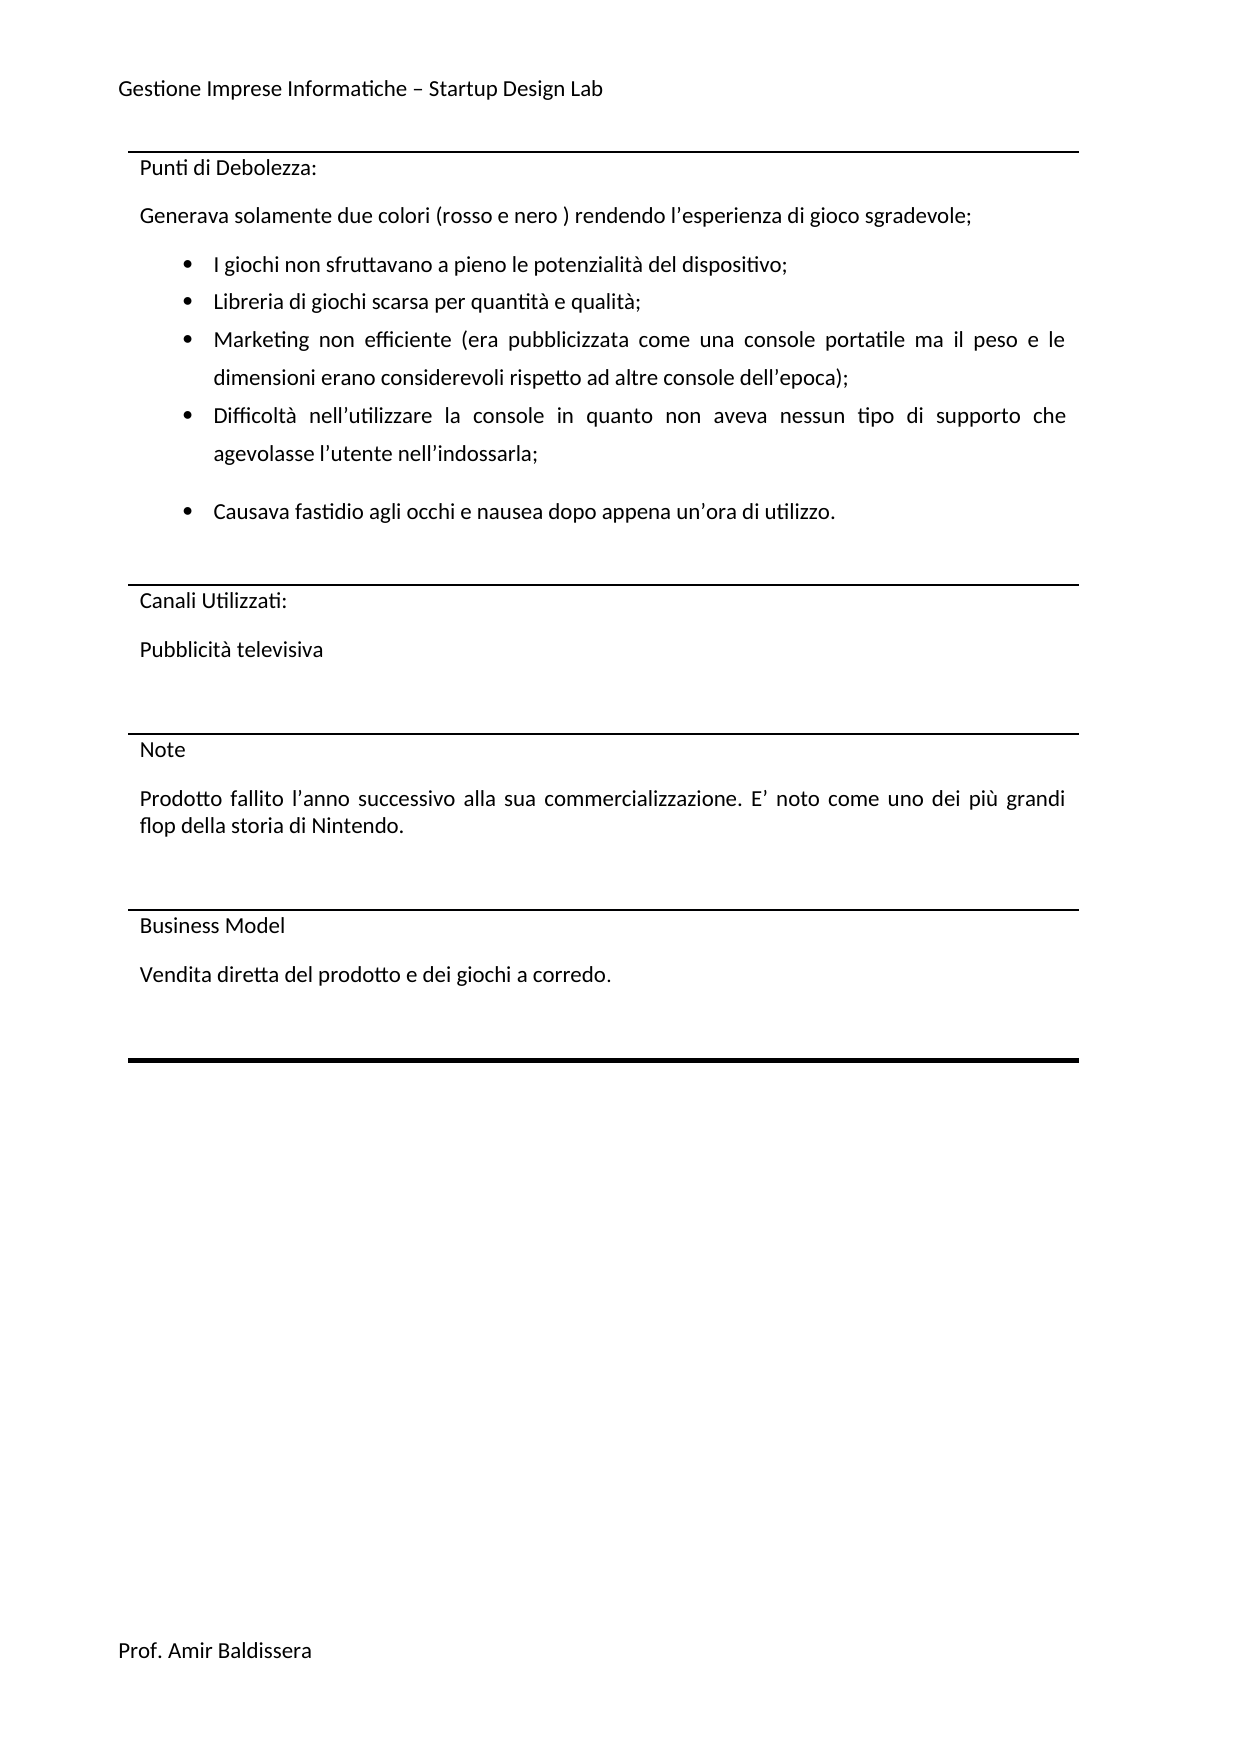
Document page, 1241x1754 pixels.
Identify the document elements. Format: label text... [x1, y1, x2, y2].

table_cell Business Model Vendita diretta del prodotto e dei giochi a corredo. [128, 911, 1078, 1058]
table_cell Note Prodotto fallito l’anno successivo alla sua commercializzazione. E’ noto come uno dei più grandi flop della storia di Nintendo. [128, 735, 1078, 909]
table_cell Canali Utilizzati: Pubblicità televisiva [128, 586, 1078, 733]
table_cell Punti di Debolezza: Generava solamente due colori (rosso e nero ) rendendo l’esperienza di gioco sgradevole; I giochi non sfruttavano a pieno le potenzialità del dispositivo; Libreria di giochi scarsa per quantità e qualità; Marketing non efficiente (era pubblicizzata come una console portatile ma il peso e le dimensioni erano considerevoli rispetto ad altre console dell’epoca); Difficoltà nell’utilizzare la console in quanto non aveva nessun tipo di supporto che agevolasse l’utente nell’indossarla; Causava fastidio agli occhi e nausea dopo appena un’ora di utilizzo. [128, 153, 1078, 584]
